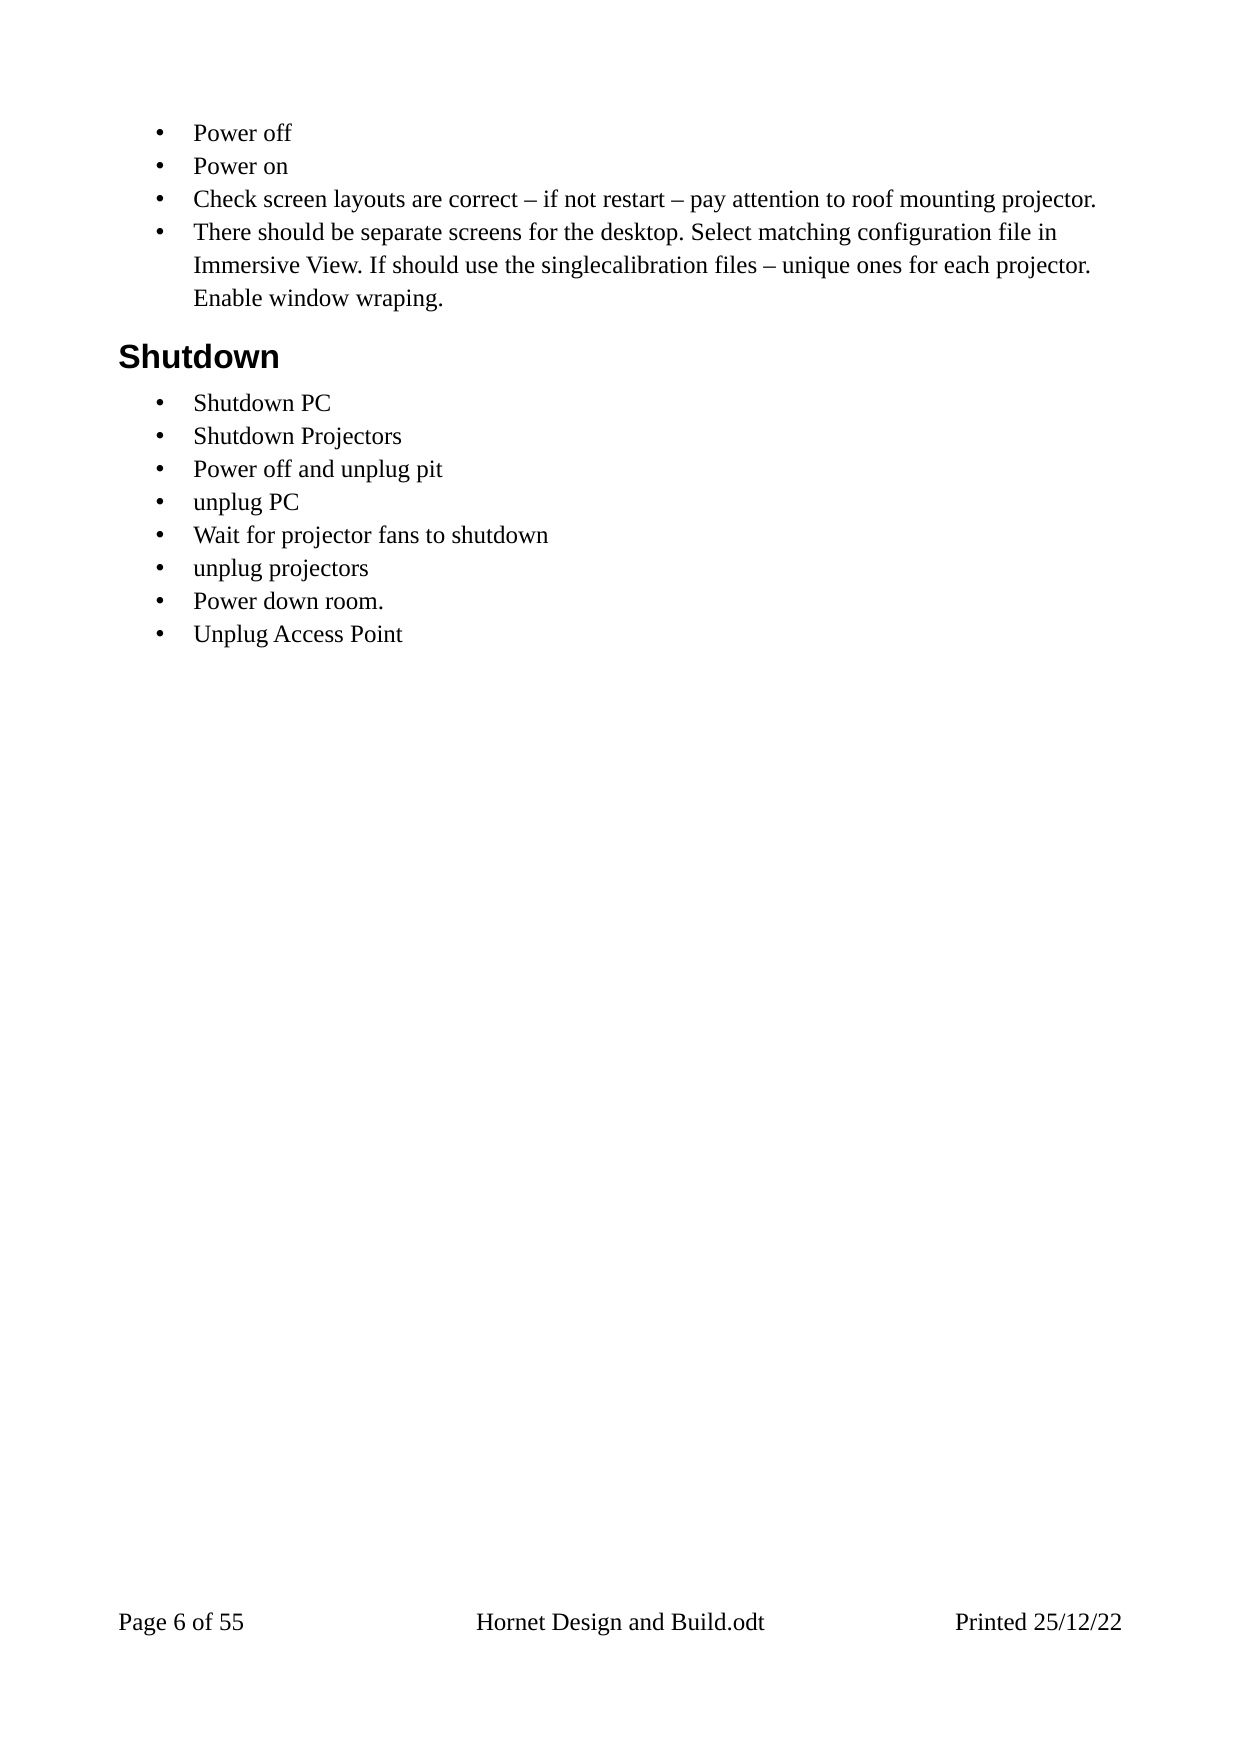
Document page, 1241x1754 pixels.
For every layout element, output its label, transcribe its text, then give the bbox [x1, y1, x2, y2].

list There should be separate screens for the desktop. Select matching configuration file in Immersive View. If should use the singlecalibration files – unique ones for each projector. Enable window wraping. [156, 217, 1122, 312]
list Power off [156, 118, 1122, 147]
list unplug PC [156, 487, 1122, 516]
list Shutdown PC [156, 388, 1122, 417]
list Power down room. [156, 586, 1122, 615]
list Shutdown Projectors [156, 421, 1122, 450]
list unplug projectors [156, 553, 1122, 582]
list Power off and unplug pit [156, 454, 1122, 483]
list Power on [156, 151, 1122, 180]
subtitle Shutdown [118, 337, 1122, 376]
list Unplug Access Point [156, 619, 1122, 648]
list Check screen layouts are correct – if not restart – pay attention to roof mounting projector. [156, 184, 1122, 213]
list Wait for projector fans to shutdown [156, 520, 1122, 549]
